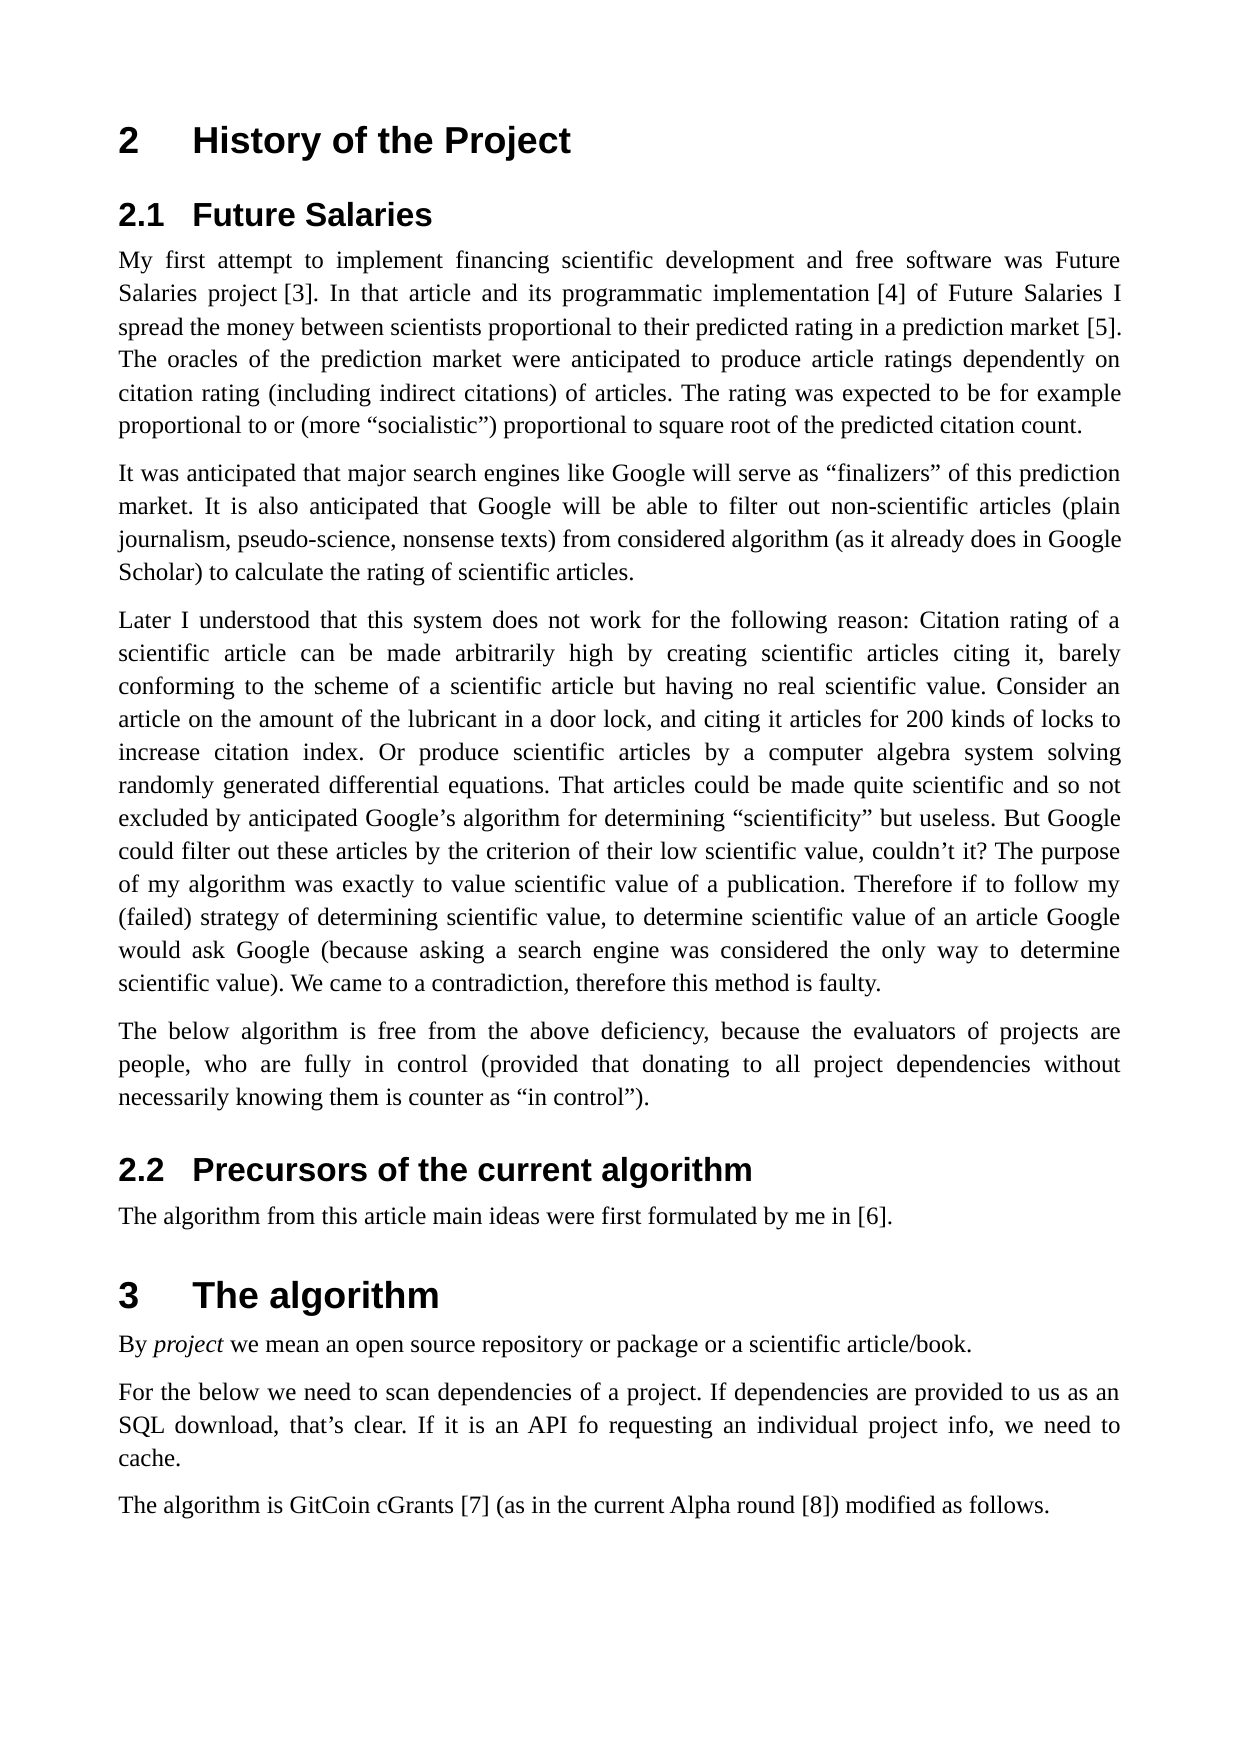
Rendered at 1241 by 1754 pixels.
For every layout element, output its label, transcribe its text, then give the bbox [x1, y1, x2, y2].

subtitle Precursors of the current algorithm [118, 1150, 1122, 1189]
text By project we mean an open source repository or package or a scientific article/book. [118, 1329, 1122, 1358]
subtitle Future Salaries [118, 194, 1122, 233]
text The algorithm from this article main ideas were first formulated by me in [6]. [118, 1201, 1122, 1230]
text The algorithm is GitCoin cGrants [7] (as in the current Alpha round [8]) modified as follows. [118, 1491, 1122, 1519]
subtitle The algorithm [118, 1274, 1122, 1317]
text Later I understood that this system does not work for the following reason: Citation rating of a scientific article can be made arbitrarily high by creating scientific articles citing it, barely conforming to the scheme of a scientific article but having no real scientific value. Consider an article on the amount of the lubricant in a door lock, and citing it articles for 200 kinds of locks to increase citation index. Or produce scientific articles by a computer algebra system solving randomly generated differential equations. That articles could be made quite scientific and so not excluded by anticipated Google’s algorithm for determining “scientificity” but useless. But Google could filter out these articles by the criterion of their low scientific value, couldn’t it? The purpose of my algorithm was exactly to value scientific value of a publication. Therefore if to follow my (failed) strategy of determining scientific value, to determine scientific value of an article Google would ask Google (because asking a search engine was considered the only way to determine scientific value). We came to a contradiction, therefore this method is faulty. [118, 605, 1122, 997]
text The below algorithm is free from the above deficiency, because the evaluators of projects are people, who are fully in control (provided that donating to all project dependencies without necessarily knowing them is counter as “in control”). [118, 1016, 1122, 1111]
text My first attempt to implement financing scientific development and free software was Future Salaries project [3]. In that article and its programmatic implementation [4] of Future Salaries I spread the money between scientists proportional to their predicted rating in a prediction market [5]. The oracles of the prediction market were anticipated to produce article ratings dependently on citation rating (including indirect citations) of articles. The rating was expected to be for example proportional to or (more “socialistic”) proportional to square root of the predicted citation count. [118, 246, 1122, 439]
subtitle History of the Project [118, 118, 1122, 161]
text It was anticipated that major search engines like Google will serve as “finalizers” of this prediction market. It is also anticipated that Google will be able to filter out non-scientific articles (plain journalism, pseudo-science, nonsense texts) from considered algorithm (as it already does in Google Scholar) to calculate the rating of scientific articles. [118, 458, 1122, 586]
text For the below we need to scan dependencies of a project. If dependencies are provided to us as an SQL download, that’s clear. If it is an API fo requesting an individual project info, we need to cache. [118, 1377, 1122, 1472]
